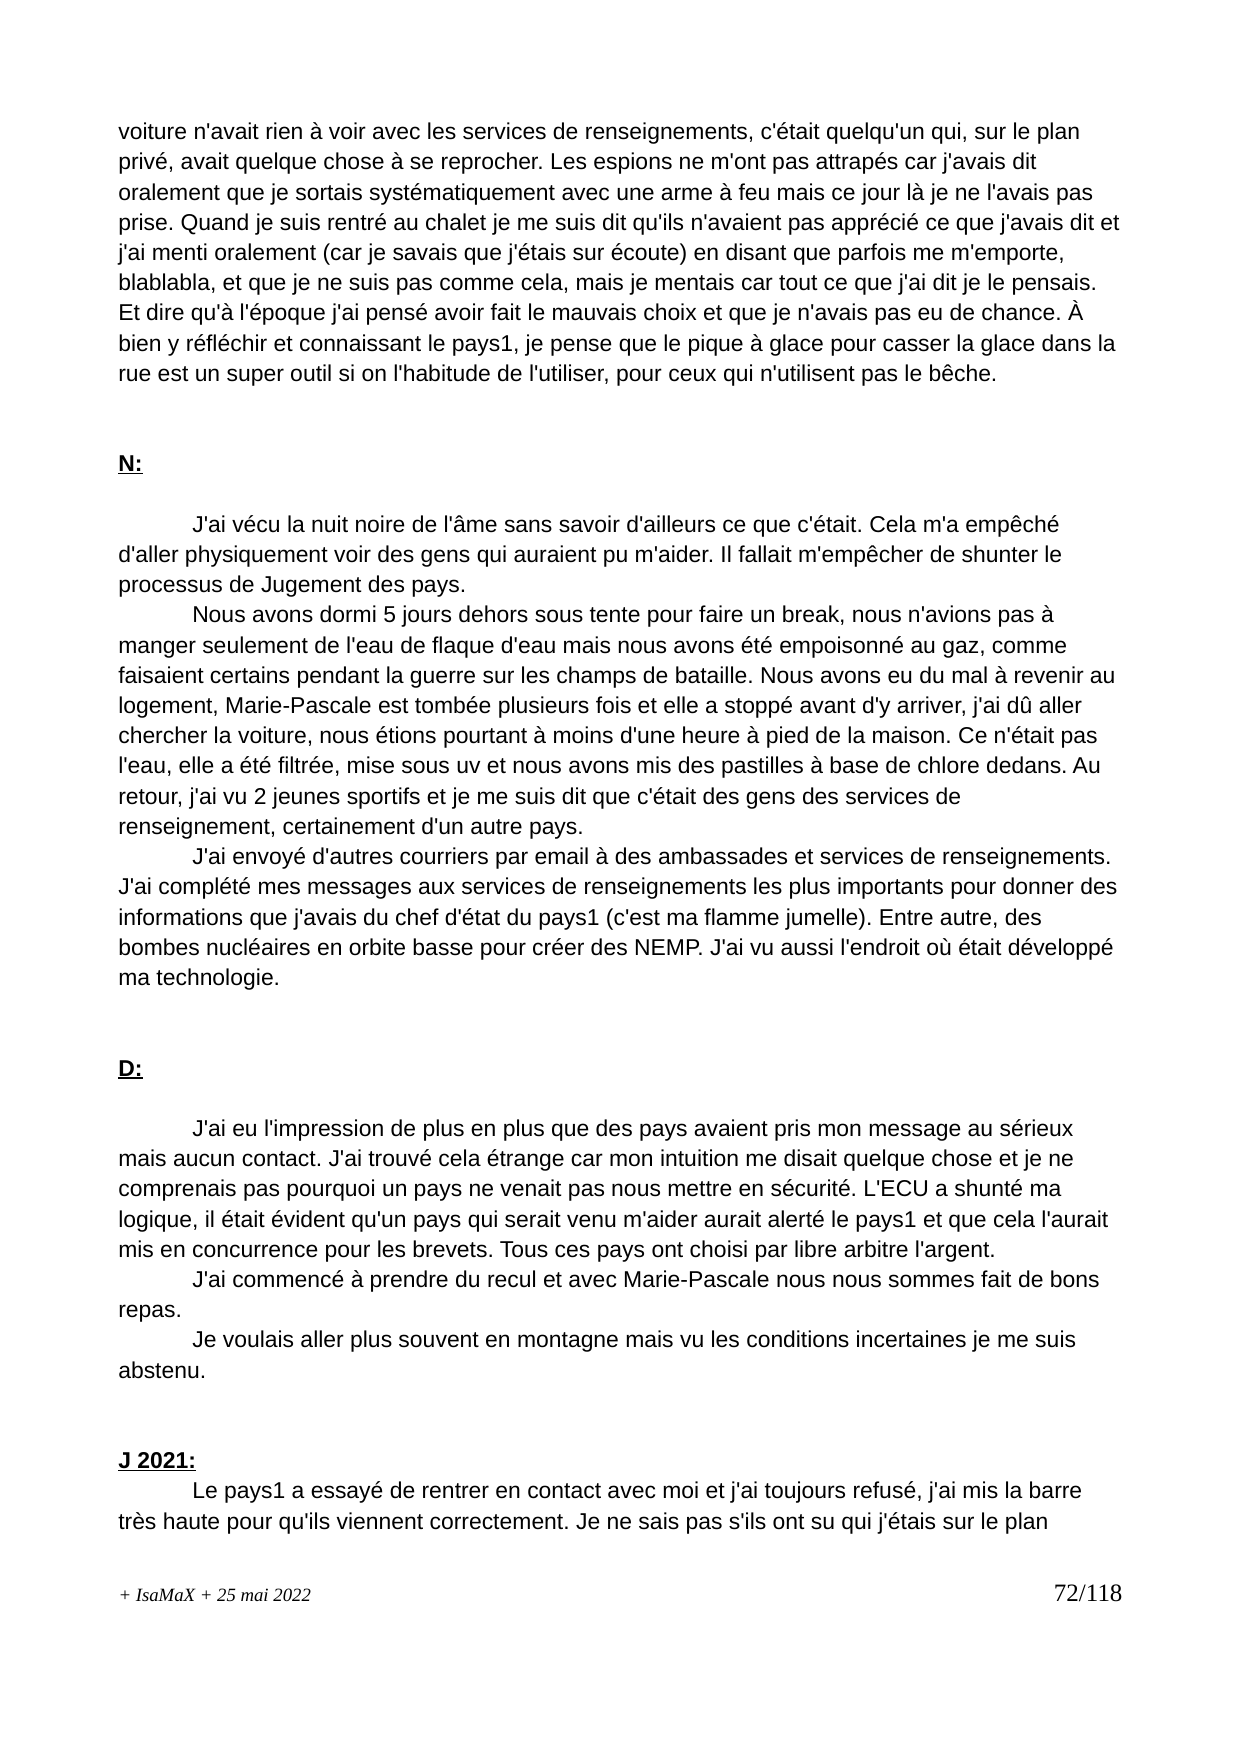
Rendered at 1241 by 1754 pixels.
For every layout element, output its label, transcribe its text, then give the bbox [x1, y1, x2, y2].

text J'ai envoyé d'autres courriers par email à des ambassades et services de renseignements. J'ai complété mes messages aux services de renseignements les plus importants pour donner des informations que j'avais du chef d'état du pays1 (c'est ma flamme jumelle). Entre autre, des bombes nucléaires en orbite basse pour créer des NEMP. J'ai vu aussi l'endroit où était développé ma technologie. [118, 843, 1122, 990]
text J'ai commencé à prendre du recul et avec Marie-Pascale nous nous sommes fait de bons repas. [118, 1266, 1122, 1323]
text Nous avons dormi 5 jours dehors sous tente pour faire un break, nous n'avions pas à manger seulement de l'eau de flaque d'eau mais nous avons été empoisonné au gaz, comme faisaient certains pendant la guerre sur les champs de bataille. Nous avons eu du mal à revenir au logement, Marie-Pascale est tombée plusieurs fois et elle a stoppé avant d'y arriver, j'ai dû aller chercher la voiture, nous étions pourtant à moins d'une heure à pied de la maison. Ce n'était pas l'eau, elle a été filtrée, mise sous uv et nous avons mis des pastilles à base de chlore dedans. Au retour, j'ai vu 2 jeunes sportifs et je me suis dit que c'était des gens des services de renseignement, certainement d'un autre pays. [118, 601, 1122, 839]
text J'ai vécu la nuit noire de l'âme sans savoir d'ailleurs ce que c'était. Cela m'a empêché d'aller physiquement voir des gens qui auraient pu m'aider. Il fallait m'empêcher de shunter le processus de Jugement des pays. [118, 511, 1122, 598]
text Je voulais aller plus souvent en montagne mais vu les conditions incertaines je me suis abstenu. [118, 1326, 1122, 1383]
text D: [118, 1054, 1122, 1081]
text N: [118, 450, 1122, 477]
text voiture n'avait rien à voir avec les services de renseignements, c'était quelqu'un qui, sur le plan privé, avait quelque chose à se reprocher. Les espions ne m'ont pas attrapés car j'avais dit oralement que je sortais systématiquement avec une arme à feu mais ce jour là je ne l'avais pas prise. Quand je suis rentré au chalet je me suis dit qu'ils n'avaient pas apprécié ce que j'avais dit et j'ai menti oralement (car je savais que j'étais sur écoute) en disant que parfois me m'emporte, blablabla, et que je ne suis pas comme cela, mais je mentais car tout ce que j'ai dit je le pensais. Et dire qu'à l'époque j'ai pensé avoir fait le mauvais choix et que je n'avais pas eu de chance. À bien y réfléchir et connaissant le pays1, je pense que le pique à glace pour casser la glace dans la rue est un super outil si on l'habitude de l'utiliser, pour ceux qui n'utilisent pas le bêche. [118, 118, 1122, 386]
text J 2021: [118, 1447, 1122, 1474]
text J'ai eu l'impression de plus en plus que des pays avaient pris mon message au sérieux mais aucun contact. J'ai trouvé cela étrange car mon intuition me disait quelque chose et je ne comprenais pas pourquoi un pays ne venait pas nous mettre en sécurité. L'ECU a shunté ma logique, il était évident qu'un pays qui serait venu m'aider aurait alerté le pays1 et que cela l'aurait mis en concurrence pour les brevets. Tous ces pays ont choisi par libre arbitre l'argent. [118, 1115, 1122, 1262]
text Le pays1 a essayé de rentrer en contact avec moi et j'ai toujours refusé, j'ai mis la barre très haute pour qu'ils viennent correctement. Je ne sais pas s'ils ont su qui j'étais sur le plan [118, 1477, 1122, 1534]
